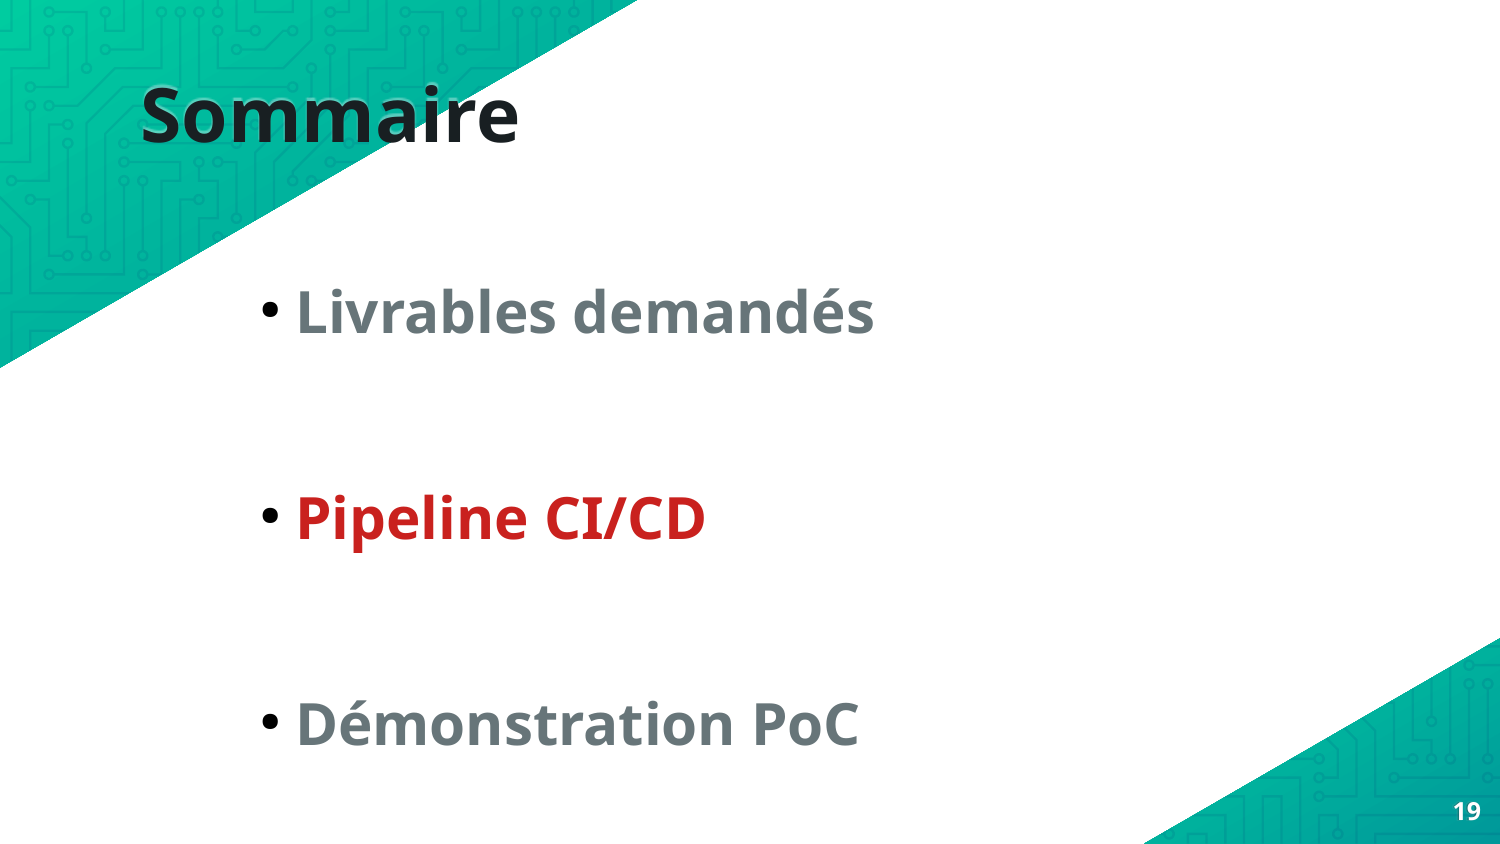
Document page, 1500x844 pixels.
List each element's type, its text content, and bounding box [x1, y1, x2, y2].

list Livrables demandés Pipeline CI/CD Démonstration PoC [259, 259, 1371, 697]
title Sommaire [140, 78, 1360, 160]
slide_number [1391, 779, 1482, 844]
